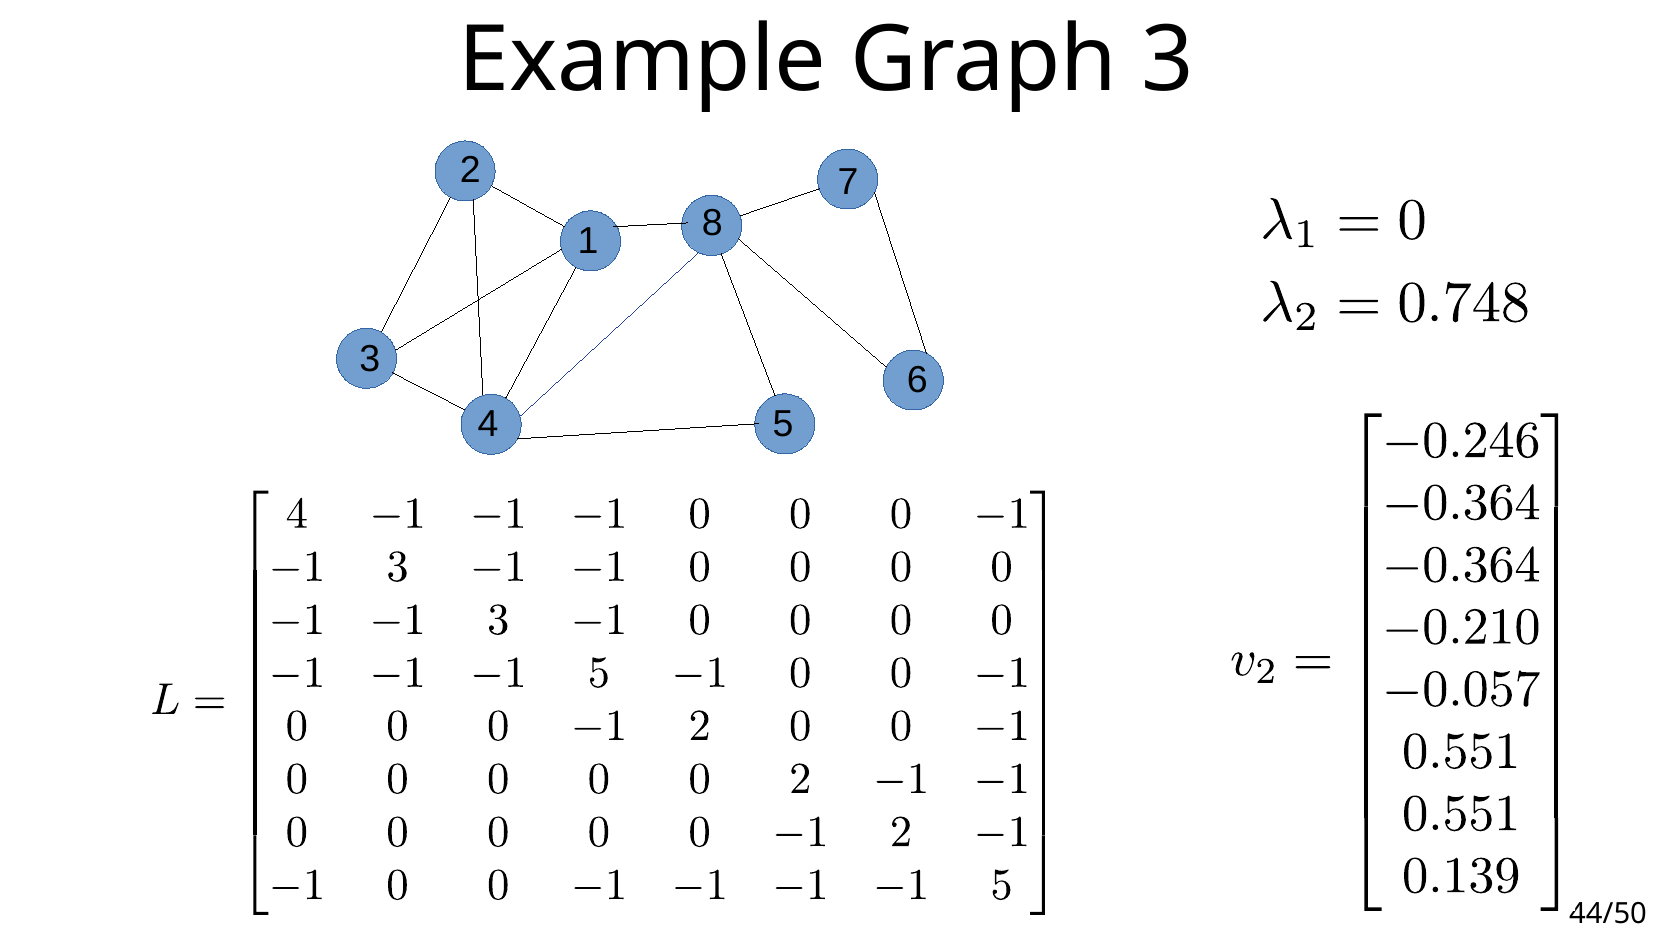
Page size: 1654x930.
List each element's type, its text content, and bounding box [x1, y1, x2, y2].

text_box [754, 424, 758, 438]
text_box 4 [462, 395, 514, 453]
text_box [754, 410, 758, 423]
text_box [514, 404, 522, 444]
title Example Graph 3 [82, 0, 1571, 120]
text_box [1230, 413, 1576, 911]
text_box [1260, 198, 1427, 248]
text_box [699, 252, 726, 256]
text_box 8 [687, 194, 738, 252]
text_box [336, 338, 344, 378]
text_box [874, 164, 878, 192]
text_box 1 [563, 212, 614, 270]
text_box 3 [344, 330, 395, 388]
text_box [817, 163, 822, 195]
text_box 2 [444, 141, 496, 199]
text_box [738, 211, 742, 238]
text_box [1260, 280, 1531, 331]
text_box [150, 490, 1060, 916]
text_box [809, 406, 815, 442]
text_box 5 [758, 395, 809, 453]
text_box [883, 359, 892, 402]
text_box [832, 149, 863, 153]
text_box 7 [822, 153, 874, 210]
text_box [614, 227, 621, 260]
text_box [681, 208, 687, 243]
text_box [435, 149, 444, 193]
text_box 6 [892, 351, 943, 409]
